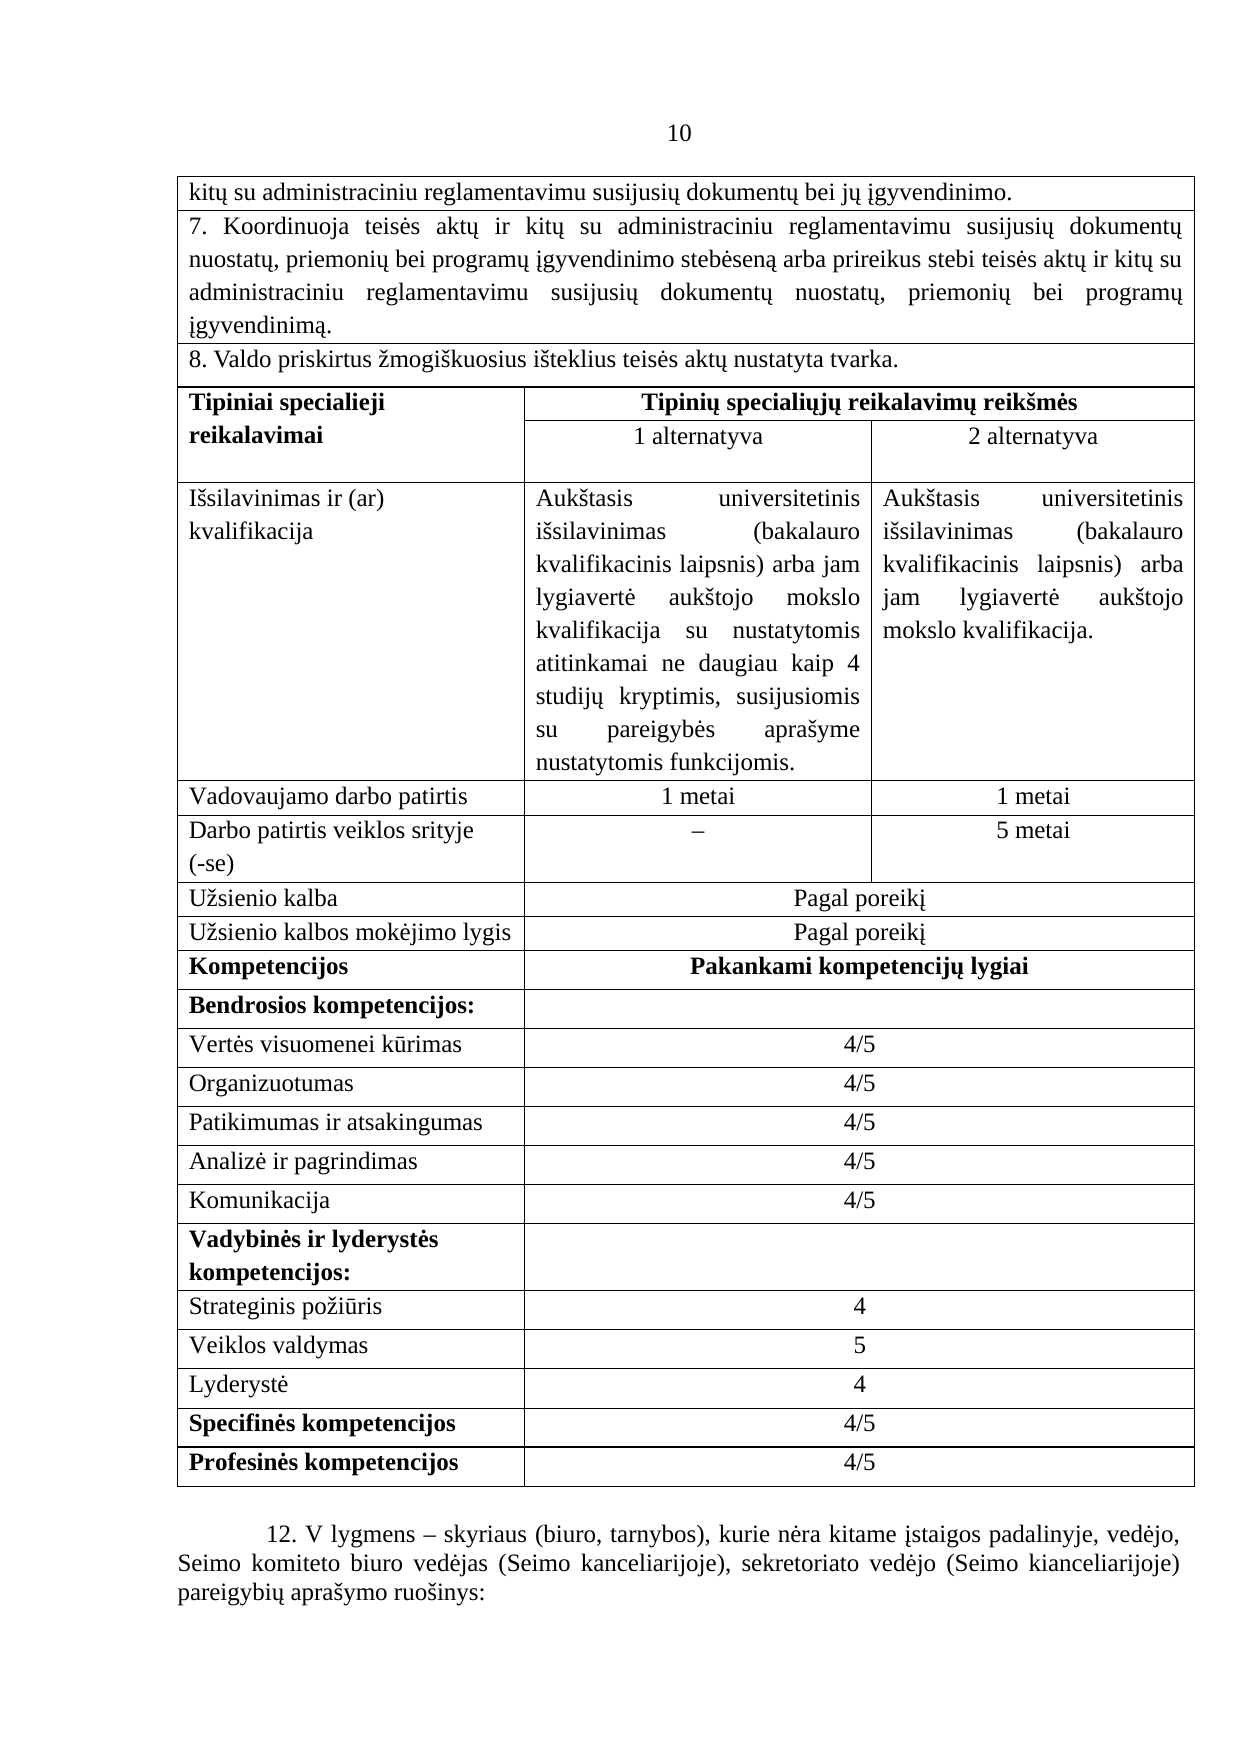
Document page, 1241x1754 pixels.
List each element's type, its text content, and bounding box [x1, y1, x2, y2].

text 12. V lygmens – skyriaus (biuro, tarnybos), kurie nėra kitame įstaigos padalinyje, vedėjo, Seimo komiteto biuro vedėjas (Seimo kanceliarijoje), sekretoriato vedėjo (Seimo kianceliarijoje) pareigybių aprašymo ruošinys: [177, 1519, 1181, 1606]
table_cell Vadybinės ir lyderystės kompetencijos: [178, 1224, 524, 1290]
table_cell Vertės visuomenei kūrimas [178, 1029, 524, 1067]
table_cell 4/5 [525, 1185, 1194, 1223]
table_cell Analizė ir pagrindimas [178, 1146, 524, 1184]
table_cell 4/5 [525, 1409, 1194, 1446]
table_cell Organizuotumas [178, 1068, 524, 1106]
table_cell Bendrosios kompetencijos: [178, 990, 524, 1028]
table_cell 4/5 [525, 1146, 1194, 1184]
table_cell [525, 1224, 1194, 1290]
table_cell – [525, 816, 871, 882]
table_cell 7. Koordinuoja teisės aktų ir kitų su administraciniu reglamentavimu susijusių dokumentų nuostatų, priemonių bei programų įgyvendinimo stebėseną arba prireikus stebi teisės aktų ir kitų su administraciniu reglamentavimu susijusių dokumentų nuostatų, priemonių bei programų įgyvendinimą. [178, 211, 1194, 343]
table_cell 2 alternatyva [872, 421, 1194, 482]
table_cell 8. Valdo priskirtus žmogiškuosius išteklius teisės aktų nustatyta tvarka. [178, 344, 1194, 386]
table_cell 1 metai [525, 781, 871, 814]
table_cell Aukštasis universitetinis išsilavinimas (bakalauro kvalifikacinis laipsnis) arba jam lygiavertė aukštojo mokslo kvalifikacija. [872, 483, 1194, 780]
table_cell Specifinės kompetencijos [178, 1409, 524, 1446]
table_cell Aukštasis universitetinis išsilavinimas (bakalauro kvalifikacinis laipsnis) arba jam lygiavertė aukštojo mokslo kvalifikacija su nustatytomis atitinkamai ne daugiau kaip 4 studijų kryptimis, susijusiomis su pareigybės aprašyme nustatytomis funkcijomis. [525, 483, 871, 780]
table_cell Lyderystė [178, 1369, 524, 1407]
table_cell kitų su administraciniu reglamentavimu susijusių dokumentų bei jų įgyvendinimo. [178, 177, 1194, 210]
table_cell Darbo patirtis veiklos srityje (-se) [178, 816, 524, 882]
table_cell 4 [525, 1291, 1194, 1329]
table_cell Pagal poreikį [525, 883, 1194, 916]
table_cell 5 [525, 1330, 1194, 1368]
table_cell Užsienio kalbos mokėjimo lygis [178, 917, 524, 950]
table_cell Vadovaujamo darbo patirtis [178, 781, 524, 814]
table_cell Pagal poreikį [525, 917, 1194, 950]
table_cell Pakankami kompetencijų lygiai [525, 951, 1194, 989]
table_cell Veiklos valdymas [178, 1330, 524, 1368]
table_cell 1 metai [872, 781, 1194, 814]
table_cell Tipinių specialiųjų reikalavimų reikšmės [525, 388, 1194, 420]
table_cell Komunikacija [178, 1185, 524, 1223]
table_cell 4/5 [525, 1068, 1194, 1106]
table_cell 1 alternatyva [525, 421, 871, 482]
table_cell Išsilavinimas ir (ar) kvalifikacija [178, 483, 524, 780]
table_cell 5 metai [872, 816, 1194, 882]
table_cell [525, 990, 1194, 1028]
table_cell 4/5 [525, 1029, 1194, 1067]
table_cell 4 [525, 1369, 1194, 1407]
table_cell 4/5 [525, 1448, 1194, 1486]
table_cell Patikimumas ir atsakingumas [178, 1107, 524, 1145]
table_cell Užsienio kalba [178, 883, 524, 916]
table_cell Strateginis požiūris [178, 1291, 524, 1329]
table_cell Kompetencijos [178, 951, 524, 989]
table_cell Profesinės kompetencijos [178, 1448, 524, 1486]
table_cell Tipiniai specialieji reikalavimai [178, 388, 524, 482]
table_cell 4/5 [525, 1107, 1194, 1145]
